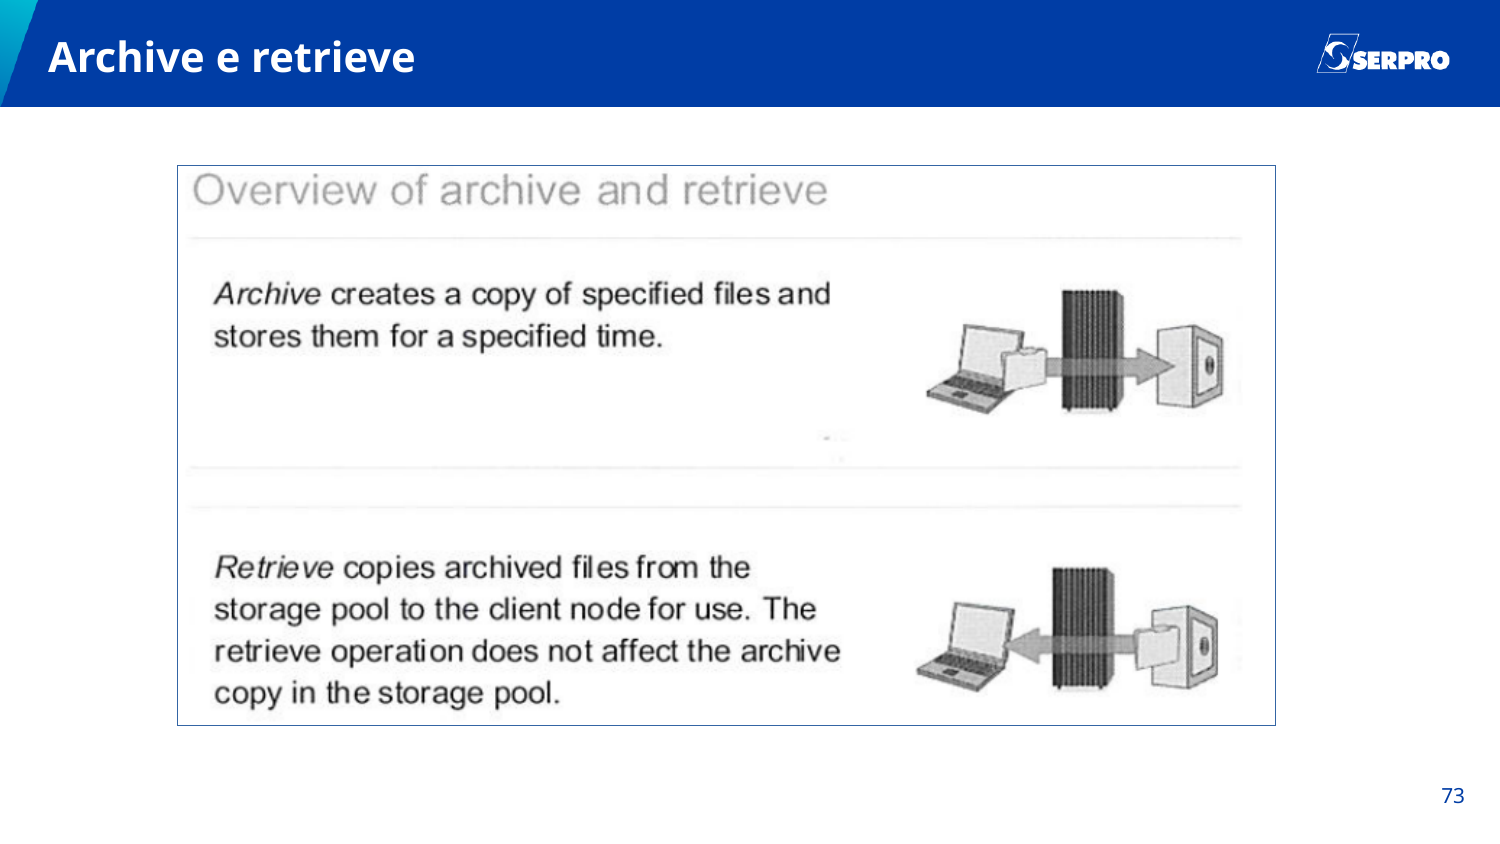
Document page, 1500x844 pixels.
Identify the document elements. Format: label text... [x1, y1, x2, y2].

picture [0, 0, 1500, 107]
title Archive e retrieve [33, 23, 1275, 96]
picture [177, 165, 1276, 726]
slide_number [1389, 764, 1480, 830]
